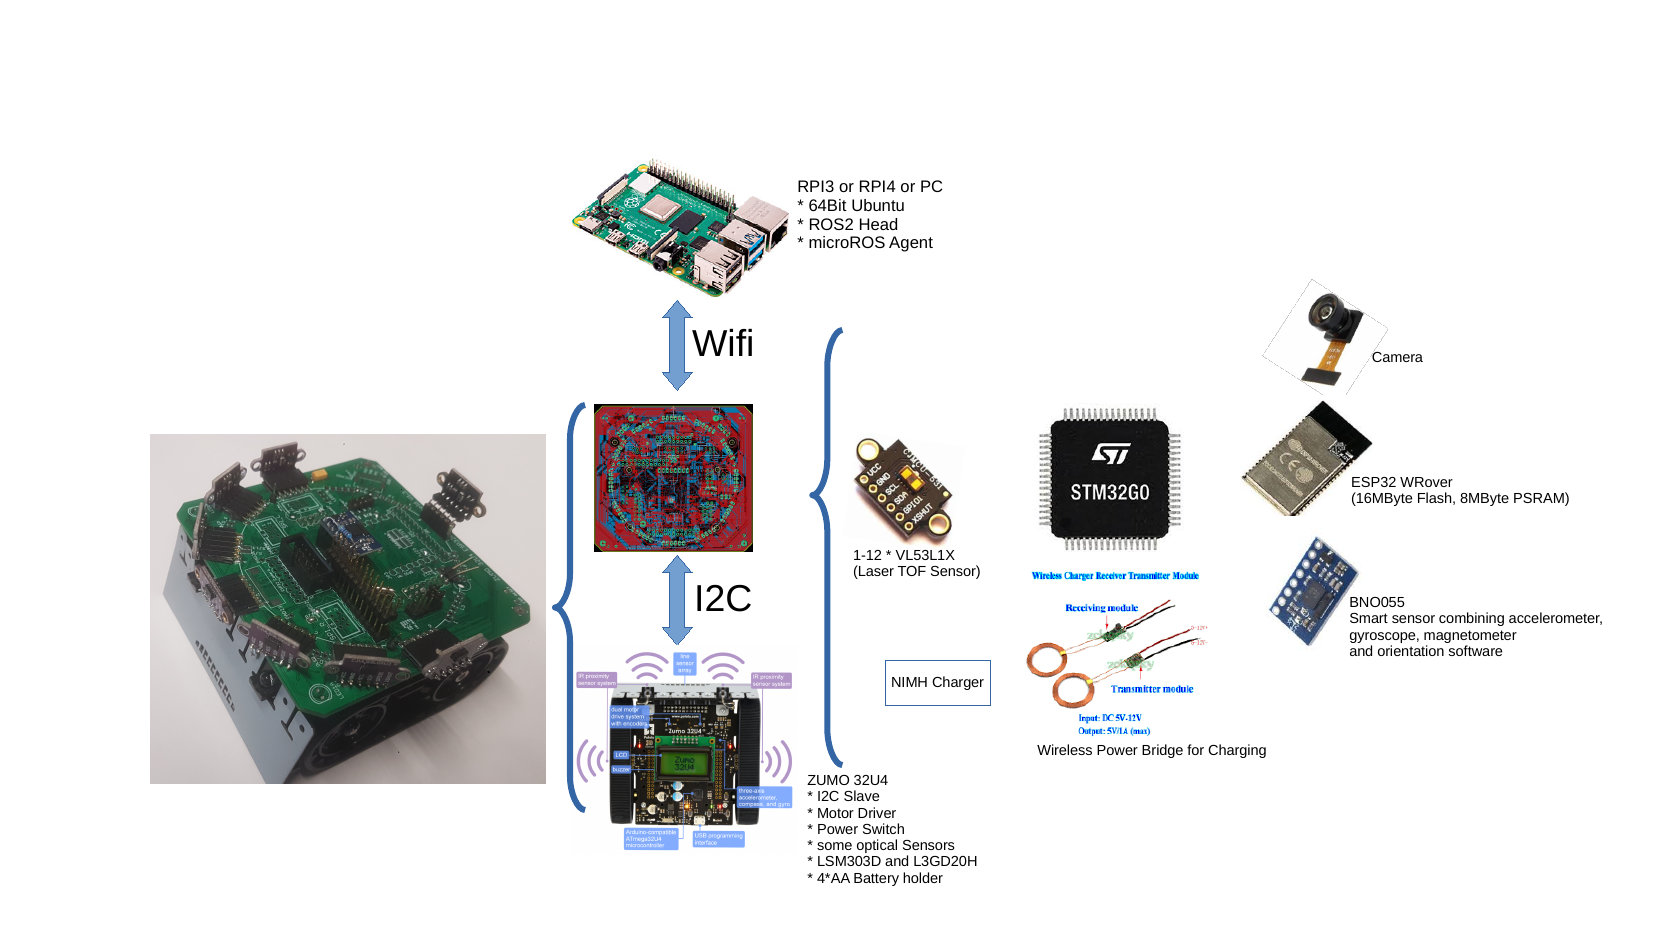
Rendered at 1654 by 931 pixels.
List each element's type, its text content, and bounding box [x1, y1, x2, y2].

text_box [662, 300, 693, 391]
text_box ESP32 WRover (16MByte Flash, 8MByte PSRAM) [1336, 466, 1585, 515]
text_box BNO055 Smart sensor combining accelerometer, gyroscope, magnetometer and orientation software [1334, 587, 1623, 667]
picture [570, 645, 798, 854]
picture [150, 434, 546, 784]
picture [842, 431, 965, 540]
picture [594, 404, 753, 552]
text_box RPI3 or RPI4 or PC * 64Bit Ubuntu * ROS2 Head * microROS Agent [782, 169, 1021, 271]
text_box [662, 555, 693, 644]
text_box ZUMO 32U4 * I2C Slave * Motor Driver * Power Switch * some optical Sensors * LSM303D and L3GD20H * 4*AA Battery holder [792, 765, 1036, 904]
picture [1232, 279, 1389, 673]
picture [1033, 403, 1184, 552]
picture [572, 119, 789, 336]
text_box Wireless Power Bridge for Charging [1022, 735, 1282, 767]
picture [1025, 566, 1208, 735]
text_box Wifi [677, 315, 770, 372]
text_box 1-12 * VL53L1X (Laser TOF Sensor) [838, 540, 1051, 588]
text_box I2C [679, 570, 768, 627]
text_box NIMH Charger [885, 660, 991, 706]
text_box Camera [1357, 341, 1439, 373]
